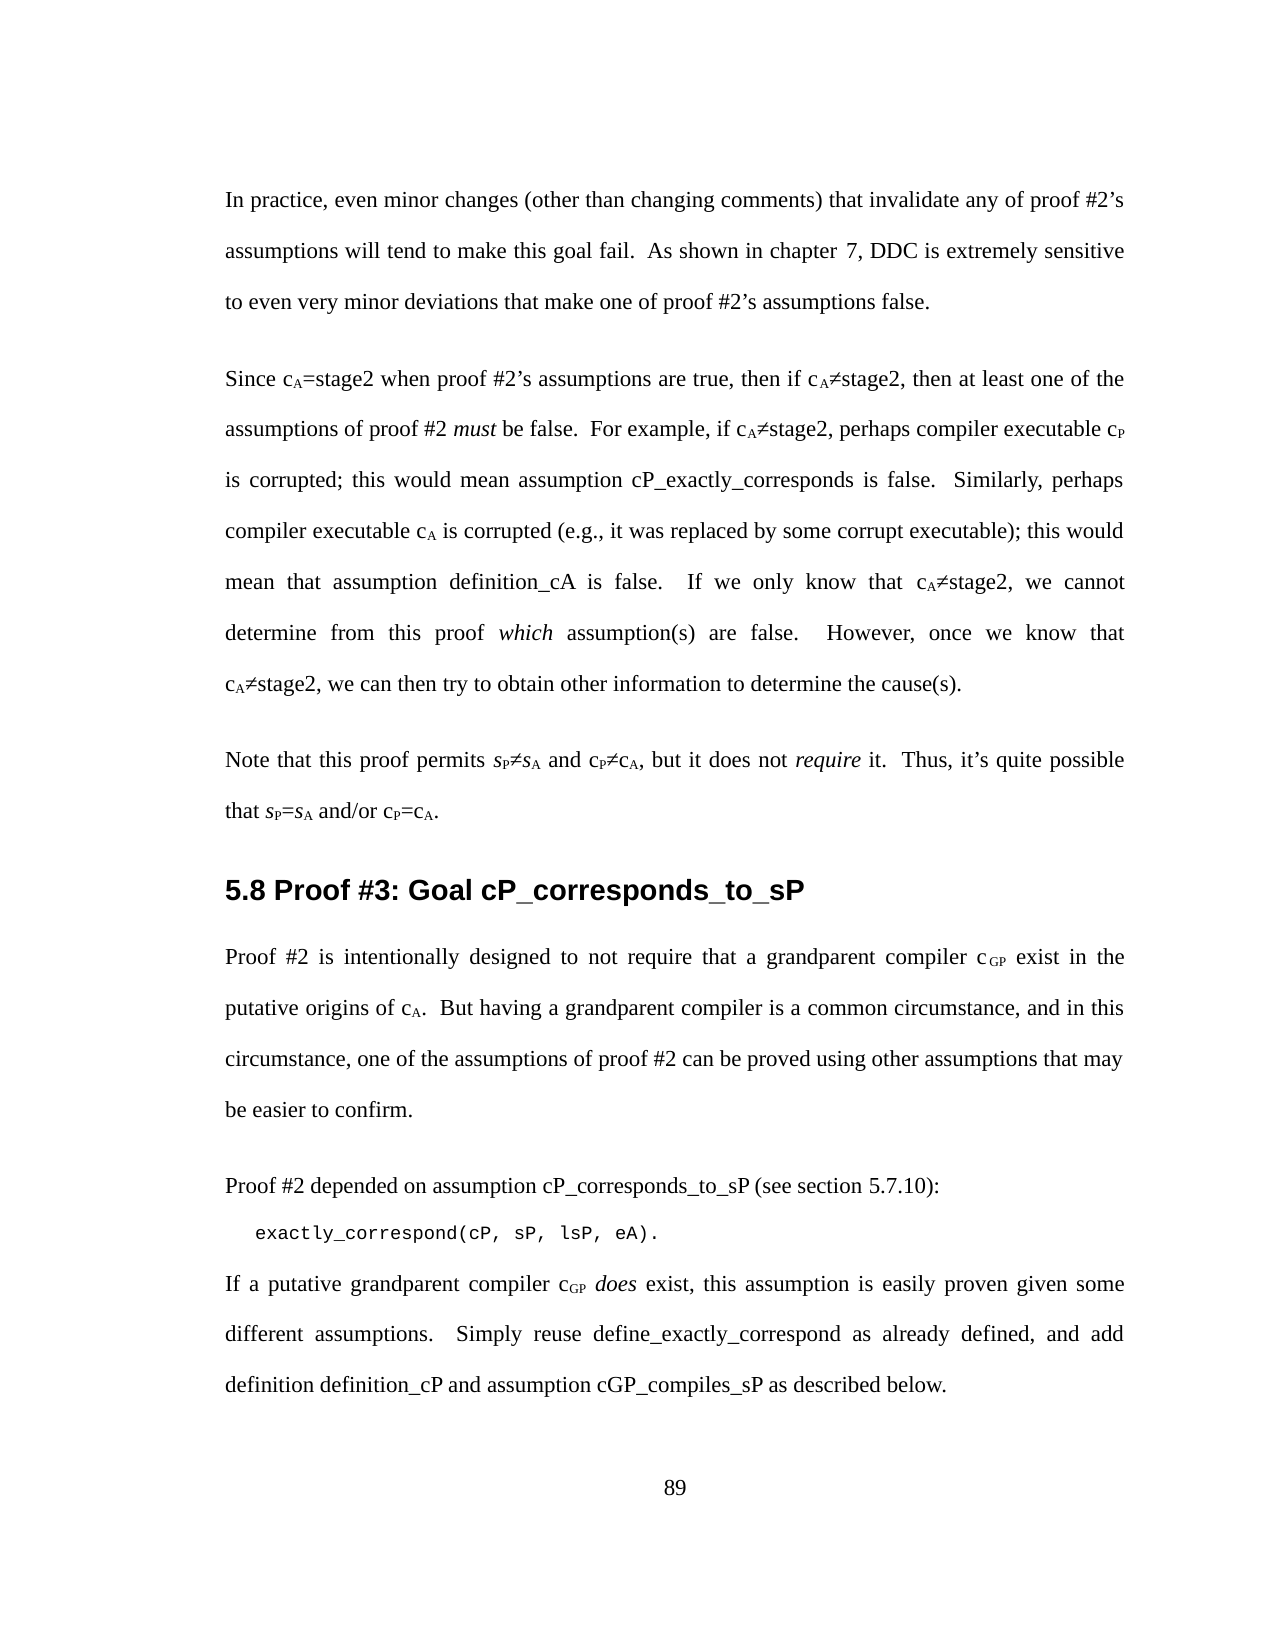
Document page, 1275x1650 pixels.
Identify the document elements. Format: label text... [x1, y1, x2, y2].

text Note that this proof permits sP≠sA and cP≠cA, but it does not require it. Thus, it’s quite possible that sP=sA and/or cP=cA. [225, 747, 1125, 823]
text exactly_correspond(cP, sP, lsP, eA). [225, 1224, 1125, 1245]
text Proof #2 depended on assumption cP_corresponds_to_sP (see section 5.7.10): [225, 1173, 1125, 1198]
text If a putative grandparent compiler cGP does exist, this assumption is easily proven given some different assumptions. Simply reuse define_exactly_correspond as already defined, and add definition definition_cP and assumption cGP_compiles_sP as described below. [225, 1271, 1125, 1398]
text In practice, even minor changes (other than changing comments) that invalidate any of proof #2’s assumptions will tend to make this goal fail. As shown in chapter 7, DDC is extremely sensitive to even very minor deviations that make one of proof #2’s assumptions false. [225, 187, 1125, 314]
text Proof #2 is intentionally designed to not require that a grandparent compiler cGP exist in the putative origins of cA. But having a grandparent compiler is a common circumstance, and in this circumstance, one of the assumptions of proof #2 can be proved using other assumptions that may be easier to confirm. [225, 944, 1125, 1122]
text Since cA=stage2 when proof #2’s assumptions are true, then if cA≠stage2, then at least one of the assumptions of proof #2 must be false. For example, if cA≠stage2, perhaps compiler executable cP is corrupted; this would mean assumption cP_exactly_corresponds is false. Similarly, perhaps compiler executable cA is corrupted (e.g., it was replaced by some corrupt executable); this would mean that assumption definition_cA is false. If we only know that cA≠stage2, we cannot determine from this proof which assumption(s) are false. However, once we know that cA≠stage2, we can then try to obtain other information to determine the cause(s). [225, 366, 1125, 696]
subtitle Proof #3: Goal cP_corresponds_to_sP [225, 873, 1125, 906]
